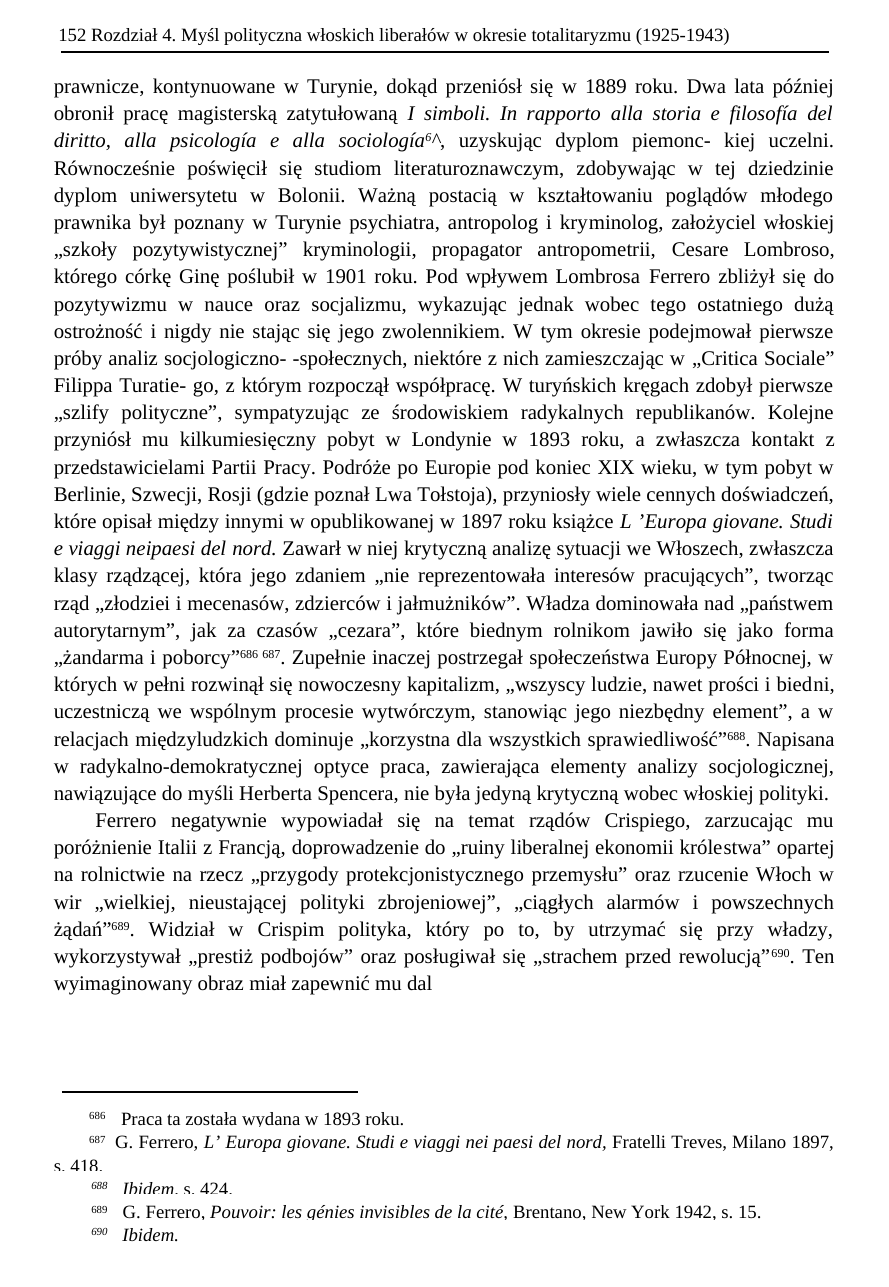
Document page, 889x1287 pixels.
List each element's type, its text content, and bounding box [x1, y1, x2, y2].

text 689 G. Ferrero, Pouvoir: les génies invisibles de la cité, Brentano, New York 1942, s. 15. [53, 1201, 834, 1219]
text 687 G. Ferrero, L’ Europa giovane. Studi e viaggi nei paesi del nord, Fratelli Treves, Milano 1897, s. 418. [53, 1131, 834, 1170]
text 688 Ibidem, s. 424. [53, 1177, 834, 1193]
text Ferrero negatywnie wypowiadał się na temat rządów Crispiego, zarzucając mu poróżnienie Italii z Francją, doprowadzenie do „ruiny liberalnej ekonomii króle­stwa” opartej na rolnictwie na rzecz „przygody protekcjonistycznego przemysłu” oraz rzucenie Włoch w wir „wielkiej, nieustającej polityki zbrojeniowej”, „ciągłych alarmów i powszechnych żądań”689. Widział w Crispim polityka, który po to, by utrzymać się przy władzy, wykorzystywał „prestiż podbojów” oraz posługiwał się „strachem przed rewolucją”690. Ten wyimaginowany obraz miał zapewnić mu dal­ [53, 808, 834, 995]
text prawnicze, kontynuowane w Turynie, dokąd przeniósł się w 1889 roku. Dwa lata później obronił pracę magisterską zatytułowaną I simboli. In rapporto alla storia e filosofía del diritto, alla psicología e alla sociología6^, uzyskując dyplom piemonc- kiej uczelni. Równocześnie poświęcił się studiom literaturoznawczym, zdobywając w tej dziedzinie dyplom uniwersytetu w Bolonii. Ważną postacią w kształtowaniu poglądów młodego prawnika był poznany w Turynie psychiatra, antropolog i kry­minolog, założyciel włoskiej „szkoły pozytywistycznej” kryminologii, propagator antropometrii, Cesare Lombroso, którego córkę Ginę poślubił w 1901 roku. Pod wpływem Lombrosa Ferrero zbliżył się do pozytywizmu w nauce oraz socjalizmu, wykazując jednak wobec tego ostatniego dużą ostrożność i nigdy nie stając się jego zwolennikiem. W tym okresie podejmował pierwsze próby analiz socjologiczno- -społecznych, niektóre z nich zamieszczając w „Critica Sociale” Filippa Turatie- go, z którym rozpoczął współpracę. W turyńskich kręgach zdobył pierwsze „szlify polityczne”, sympatyzując ze środowiskiem radykalnych republikanów. Kolejne przyniósł mu kilkumiesięczny pobyt w Londynie w 1893 roku, a zwłaszcza kon­takt z przedstawicielami Partii Pracy. Podróże po Europie pod koniec XIX wieku, w tym pobyt w Berlinie, Szwecji, Rosji (gdzie poznał Lwa Tołstoja), przyniosły wiele cennych doświadczeń, które opisał między innymi w opublikowanej w 1897 roku książce L ’Europa giovane. Studi e viaggi neipaesi del nord. Zawarł w niej kry­tyczną analizę sytuacji we Włoszech, zwłaszcza klasy rządzącej, która jego zdaniem „nie reprezentowała interesów pracujących”, tworząc rząd „złodziei i mecenasów, zdzierców i jałmużników”. Władza dominowała nad „państwem autorytarnym”, jak za czasów „cezara”, które biednym rolnikom jawiło się jako forma „żandarma i po­borcy”686 687. Zupełnie inaczej postrzegał społeczeństwa Europy Północnej, w których w pełni rozwinął się nowoczesny kapitalizm, „wszyscy ludzie, nawet prości i bied­ni, uczestniczą we wspólnym procesie wytwórczym, stanowiąc jego niezbędny element”, a w relacjach międzyludzkich dominuje „korzystna dla wszystkich spra­wiedliwość”688. Napisana w radykalno-demokratycznej optyce praca, zawierająca elementy analizy socjologicznej, nawiązujące do myśli Herberta Spencera, nie była jedyną krytyczną wobec włoskiej polityki. [53, 74, 834, 805]
text 152 Rozdział 4. Myśl polityczna włoskich liberałów w okresie totalitaryzmu (1925-1943) [58, 23, 777, 45]
text 690 Ibidem. [53, 1223, 834, 1245]
text 686 Praca ta została wydana w 1893 roku. [53, 1107, 834, 1126]
